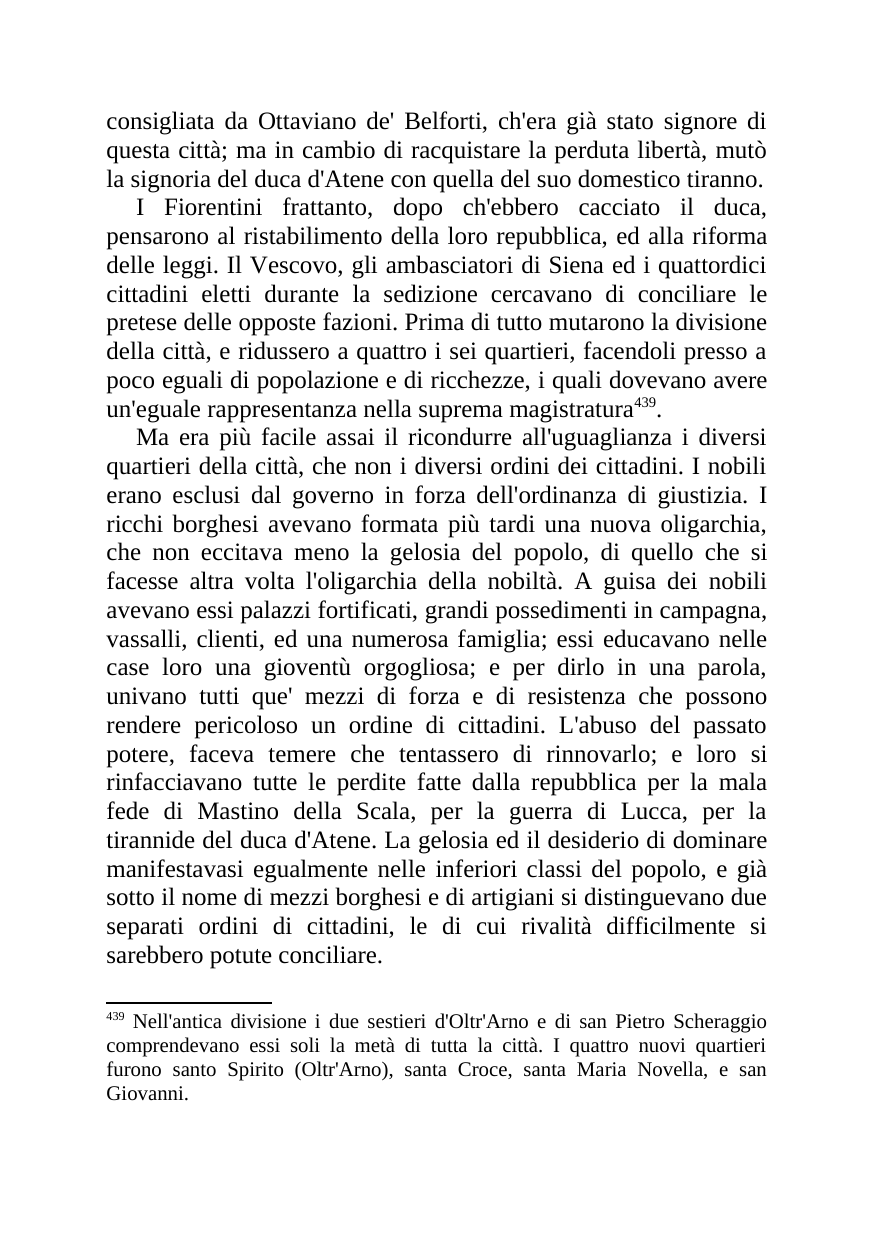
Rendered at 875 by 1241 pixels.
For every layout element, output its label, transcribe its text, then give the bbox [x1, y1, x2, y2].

text I Fiorentini frattanto, dopo ch'ebbero cacciato il duca, pensarono al ristabilimento della loro repubblica, ed alla riforma delle leggi. Il Vescovo, gli ambasciatori di Siena ed i quattordici cittadini eletti durante la sedizione cercavano di conciliare le pretese delle opposte fazioni. Prima di tutto mutarono la divisione della città, e ridussero a quattro i sei quartieri, facendoli presso a poco eguali di popolazione e di ricchezze, i quali dovevano avere un'eguale rappresentanza nella suprema magistratura. [106, 192, 768, 422]
text Nell'antica divisione i due sestieri d'Oltr'Arno e di san Pietro Scheraggio comprendevano essi soli la metà di tutta la città. I quattro nuovi quartieri furono santo Spirito (Oltr'Arno), santa Croce, santa Maria Novella, e san Giovanni. [106, 1009, 768, 1105]
text consigliata da Ottaviano de' Belforti, ch'era già stato signore di questa città; ma in cambio di racquistare la perduta libertà, mutò la signoria del duca d'Atene con quella del suo domestico tiranno. [106, 106, 768, 192]
text Ma era più facile assai il ricondurre all'uguaglianza i diversi quartieri della città, che non i diversi ordini dei cittadini. I nobili erano esclusi dal governo in forza dell'ordinanza di giustizia. I ricchi borghesi avevano formata più tardi una nuova oligarchia, che non eccitava meno la gelosia del popolo, di quello che si facesse altra volta l'oligarchia della nobiltà. A guisa dei nobili avevano essi palazzi fortificati, grandi possedimenti in campagna, vassalli, clienti, ed una numerosa famiglia; essi educavano nelle case loro una gioventù orgogliosa; e per dirlo in una parola, univano tutti que' mezzi di forza e di resistenza che possono rendere pericoloso un ordine di cittadini. L'abuso del passato potere, faceva temere che tentassero di rinnovarlo; e loro si rinfacciavano tutte le perdite fatte dalla repubblica per la mala fede di Mastino della Scala, per la guerra di Lucca, per la tirannide del duca d'Atene. La gelosia ed il desiderio di dominare manifestavasi egualmente nelle inferiori classi del popolo, e già sotto il nome di mezzi borghesi e di artigiani si distinguevano due separati ordini di cittadini, le di cui rivalità difficilmente si sarebbero potute conciliare. [106, 422, 768, 969]
